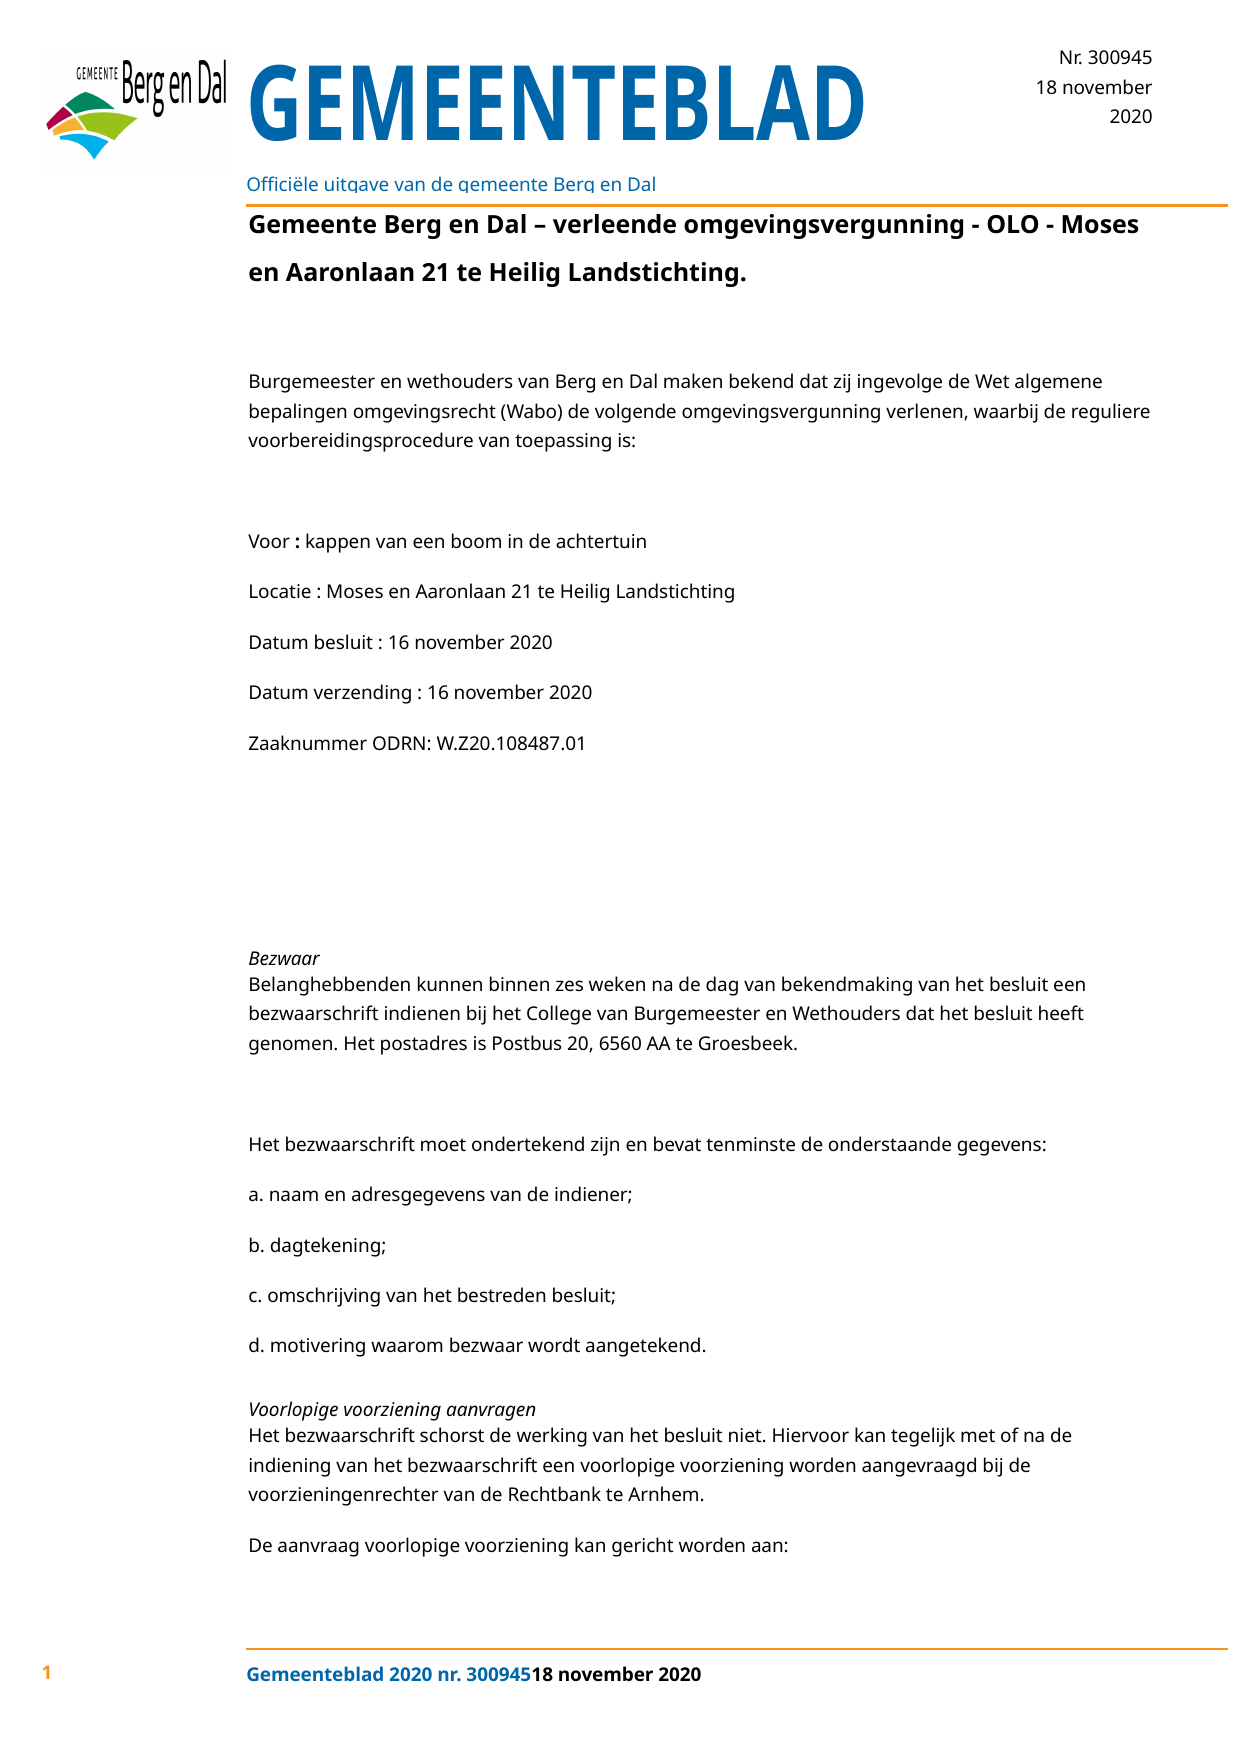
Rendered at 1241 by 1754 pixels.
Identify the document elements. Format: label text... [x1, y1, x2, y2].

text Locatie : Moses en Aaronlaan 21 te Heilig Landstichting [248, 579, 1152, 604]
text Bezwaar [248, 945, 1152, 971]
text Het bezwaarschrift moet ondertekend zijn en bevat tenminste de onderstaande gegevens: [248, 1131, 1152, 1157]
text Datum verzending : 16 november 2020 [248, 679, 1152, 705]
text a. naam en adresgegevens van de indiener; [248, 1181, 1152, 1207]
text Zaaknummer ODRN: W.Z20.108487.01 [248, 730, 1152, 756]
text Burgemeester en wethouders van Berg en Dal maken bekend dat zij ingevolge de Wet algemene bepalingen omgevingsrecht (Wabo) de volgende omgevingsvergunning verlenen, waarbij de reguliere voorbereidingsprocedure van toepassing is: [248, 368, 1152, 453]
text Voorlopige voorziening aanvragen [248, 1397, 1152, 1422]
text Het bezwaarschrift schorst de werking van het besluit niet. Hiervoor kan tegelijk met of na de indiening van het bezwaarschrift een voorlopige voorziening worden aangevraagd bij de voorzieningenrechter van de Rechtbank te Arnhem. [248, 1422, 1152, 1507]
picture [41, 47, 231, 172]
text Voor : kappen van een boom in de achtertuin [248, 528, 1152, 554]
text c. omschrijving van het bestreden besluit; [248, 1282, 1152, 1308]
text Datum besluit : 16 november 2020 [248, 629, 1152, 655]
text d. motivering waarom bezwaar wordt aangetekend. [248, 1333, 1152, 1358]
text Gemeente Berg en Dal – verleende omgevingsvergunning - OLO - Moses en Aaronlaan 21 te Heilig Landstichting. [248, 207, 1152, 288]
text b. dagtekening; [248, 1232, 1152, 1257]
text De aanvraag voorlopige voorziening kan gericht worden aan: [248, 1532, 1152, 1558]
text Belanghebbenden kunnen binnen zes weken na de dag van bekendmaking van het besluit een bezwaarschrift indienen bij het College van Burgemeester en Wethouders dat het besluit heeft genomen. Het postadres is Postbus 20, 6560 AA te Groesbeek. [248, 971, 1152, 1056]
